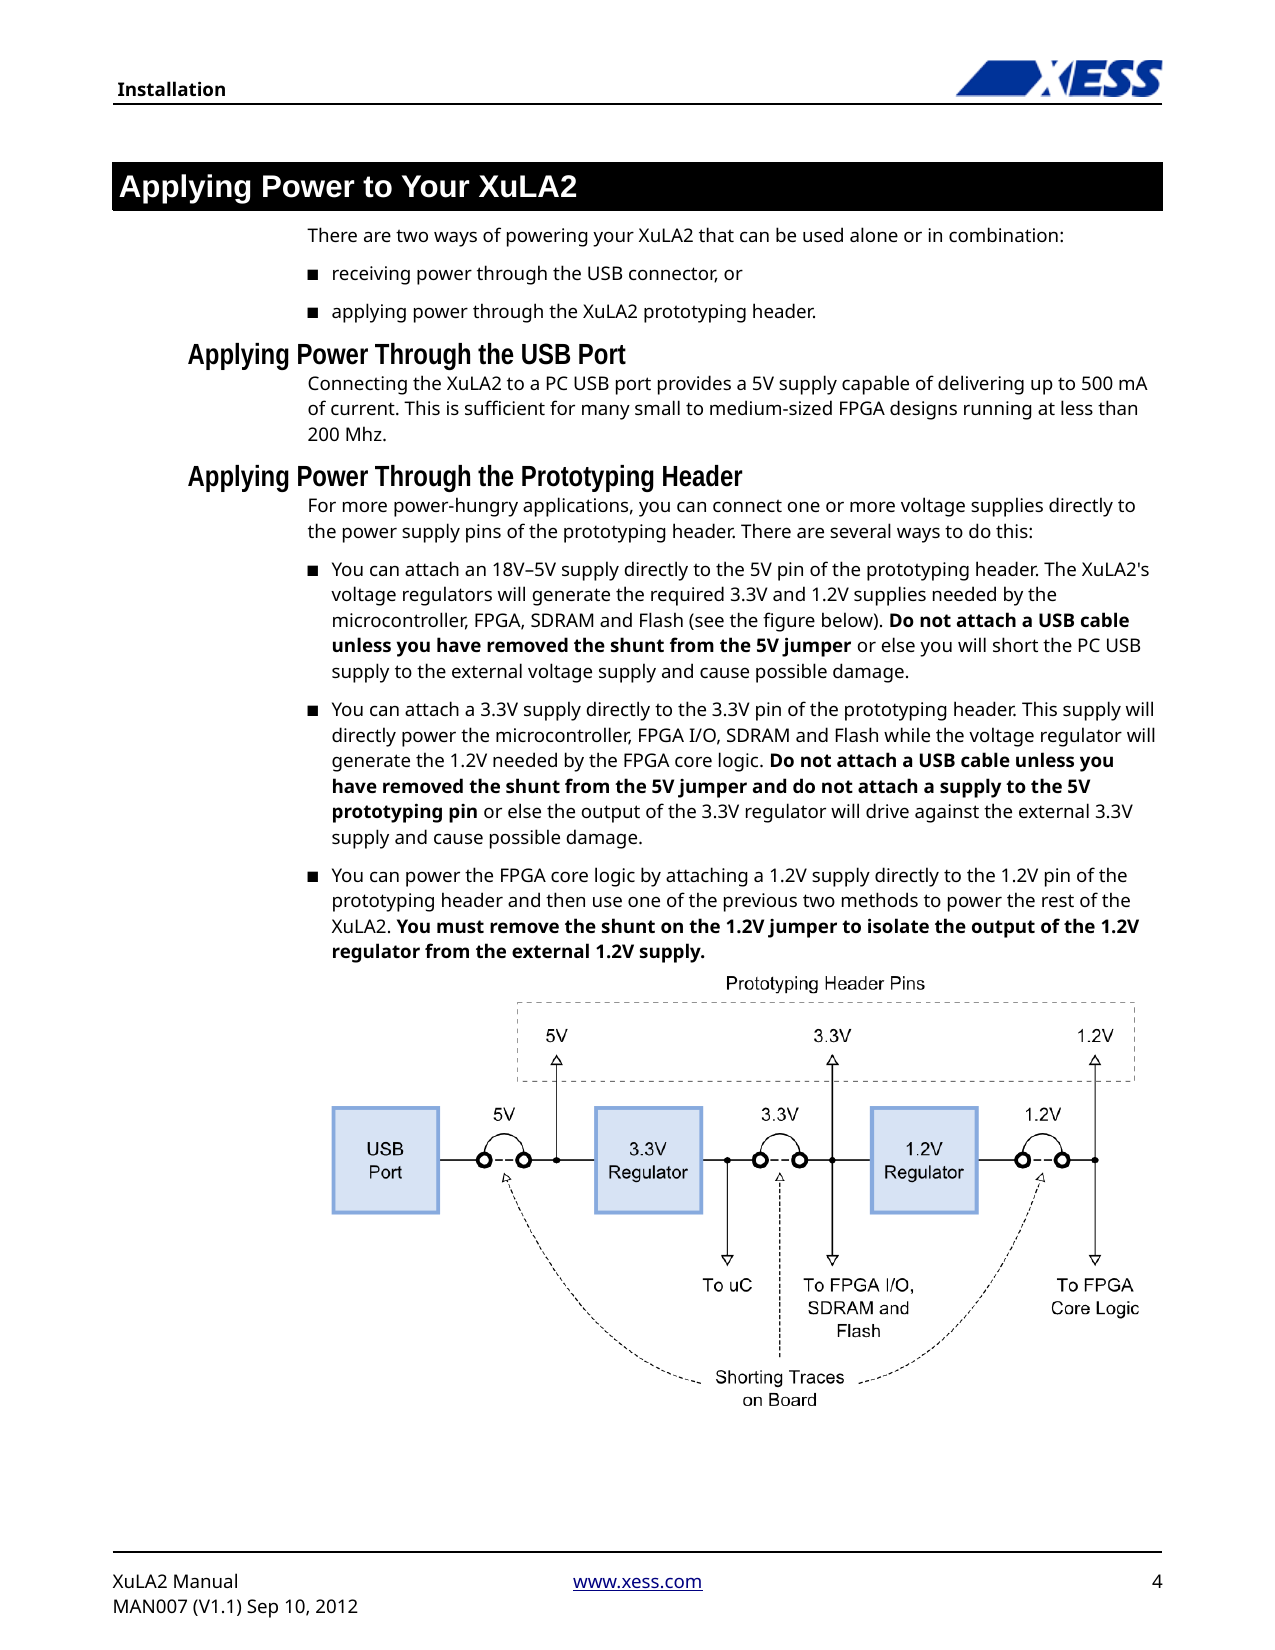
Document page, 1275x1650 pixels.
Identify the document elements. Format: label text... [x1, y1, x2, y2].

picture [955, 60, 1163, 97]
subtitle Applying Power Through the USB Port [187, 337, 1162, 370]
list You can attach a 3.3V supply directly to the 3.3V pin of the prototyping header. This supply will directly power the microcontroller, FPGA I/O, SDRAM and Flash while the voltage regulator will generate the 1.2V needed by the FPGA core logic. Do not attach a USB cable unless you have removed the shunt from the 5V jumper and do not attach a supply to the 5V prototyping pin or else the output of the 3.3V regulator will drive against the external 3.3V supply and cause possible damage. [307, 696, 1162, 849]
list applying power through the XuLA2 prototyping header. [307, 299, 1162, 324]
list You can power the FPGA core logic by attaching a 1.2V supply directly to the 1.2V pin of the prototyping header and then use one of the previous two methods to power the rest of the XuLA2. You must remove the shunt on the 1.2V jumper to isolate the output of the 1.2V regulator from the external 1.2V supply. [307, 862, 1162, 964]
subtitle Applying Power Through the Prototyping Header [187, 459, 1162, 493]
text There are two ways of powering your XuLA2 that can be used alone or in combination: [307, 223, 1162, 248]
list receiving power through the USB connector, or [307, 261, 1162, 286]
text Connecting the XuLA2 to a PC USB port provides a 5V supply capable of delivering up to 500 mA of current. This is sufficient for many small to medium-sized FPGA designs running at less than 200 Mhz. [307, 370, 1162, 447]
picture [331, 976, 1139, 1406]
subtitle Applying Power to Your XuLA2 [114, 163, 1162, 210]
text For more power-hungry applications, you can connect one or more voltage supplies directly to the power supply pins of the prototyping header. There are several ways to do this: [307, 493, 1162, 544]
list You can attach an 18V–5V supply directly to the 5V pin of the prototyping header. The XuLA2's voltage regulators will generate the required 3.3V and 1.2V supplies needed by the microcontroller, FPGA, SDRAM and Flash (see the figure below). Do not attach a USB cable unless you have removed the shunt from the 5V jumper or else you will short the PC USB supply to the external voltage supply and cause possible damage. [307, 556, 1162, 684]
